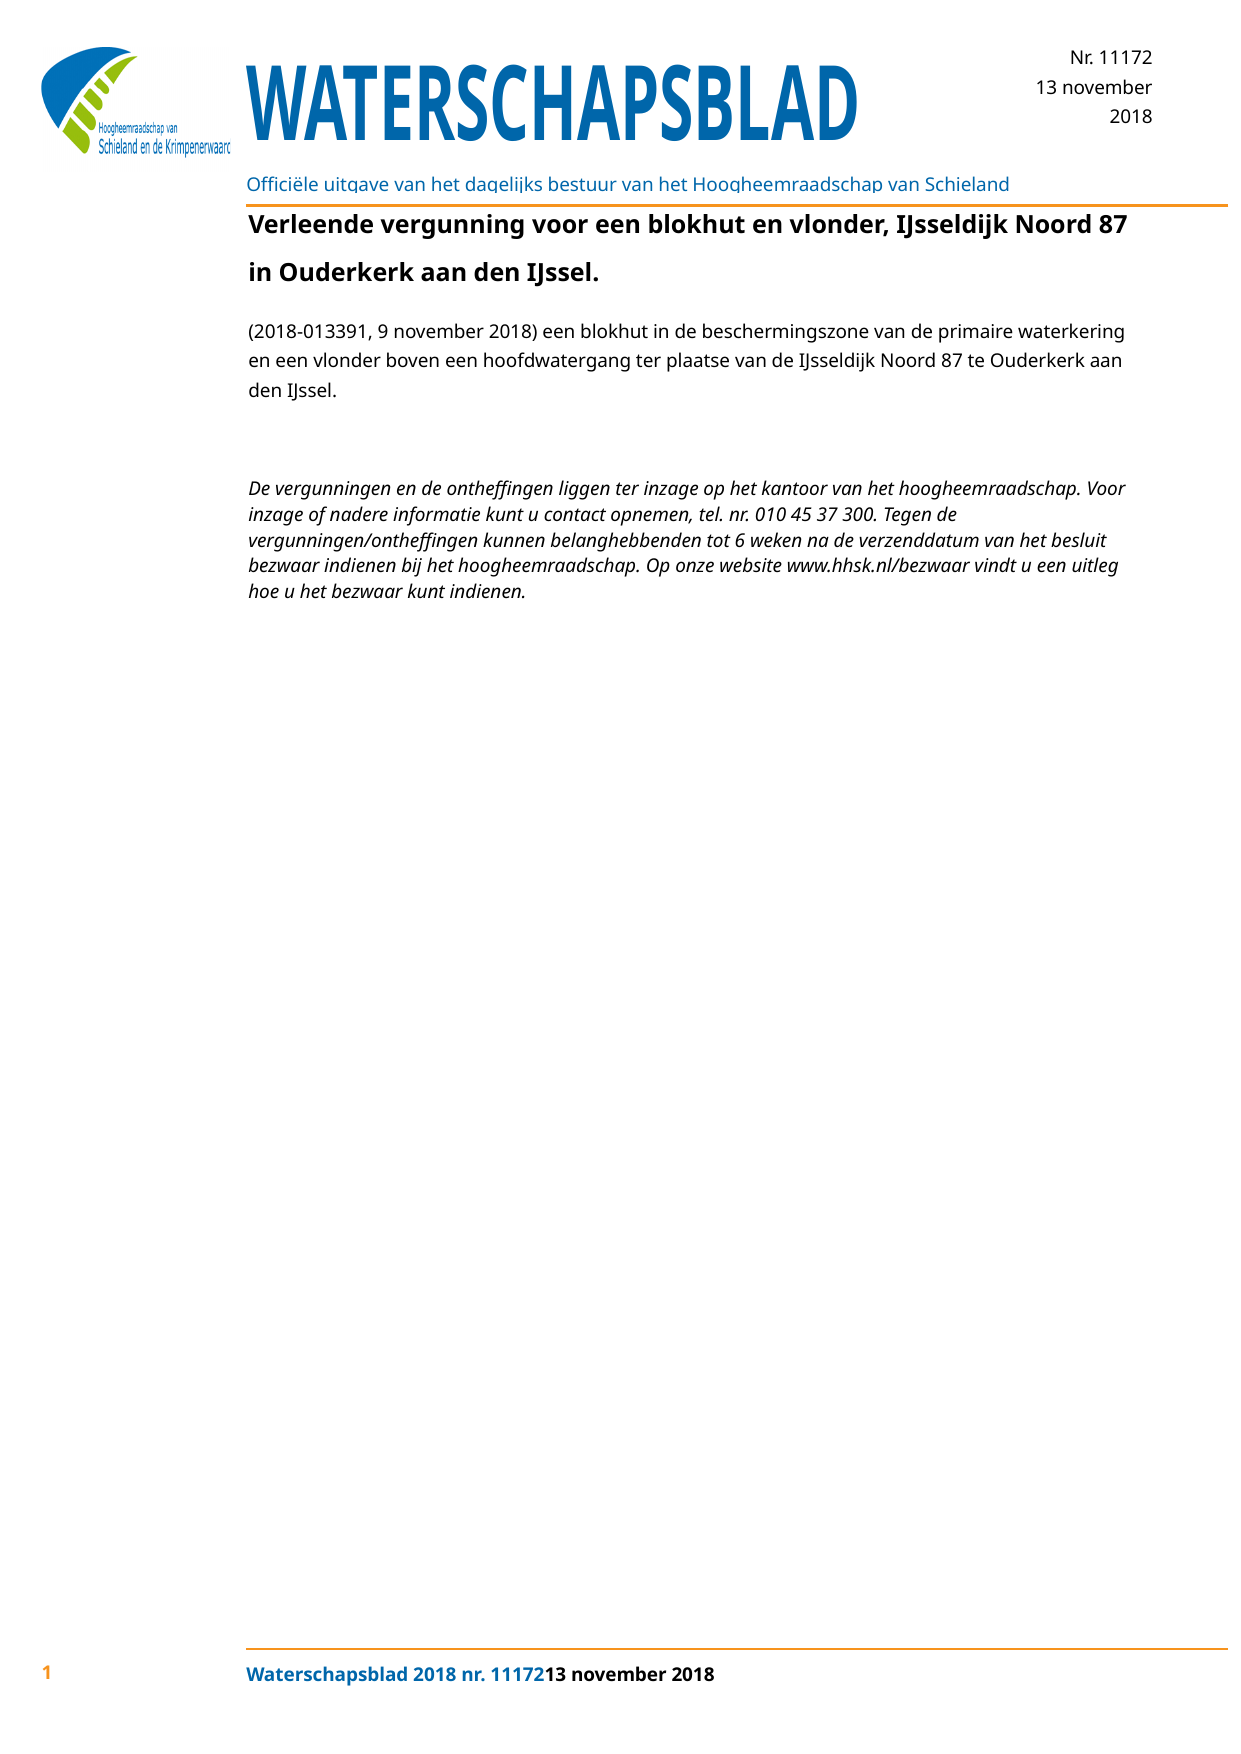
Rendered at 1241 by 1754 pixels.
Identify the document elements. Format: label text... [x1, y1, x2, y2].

picture [41, 47, 231, 172]
text Verleende vergunning voor een blokhut en vlonder, IJsseldijk Noord 87 in Ouderkerk aan den IJssel. [248, 207, 1152, 288]
text De vergunningen en de ontheffingen liggen ter inzage op het kantoor van het hoogheemraadschap. Voor inzage of nadere informatie kunt u contact opnemen, tel. nr. 010 45 37 300. Tegen de vergunningen/ontheffingen kunnen belanghebbenden tot 6 weken na de verzenddatum van het besluit bezwaar indienen bij het hoogheemraadschap. Op onze website www.hhsk.nl/bezwaar vindt u een uitleg hoe u het bezwaar kunt indienen. [248, 475, 1152, 604]
text (2018-013391, 9 november 2018) een blokhut in de beschermingszone van de primaire waterkering en een vlonder boven een hoofdwatergang ter plaatse van de IJsseldijk Noord 87 te Ouderkerk aan den IJssel. [248, 318, 1152, 403]
